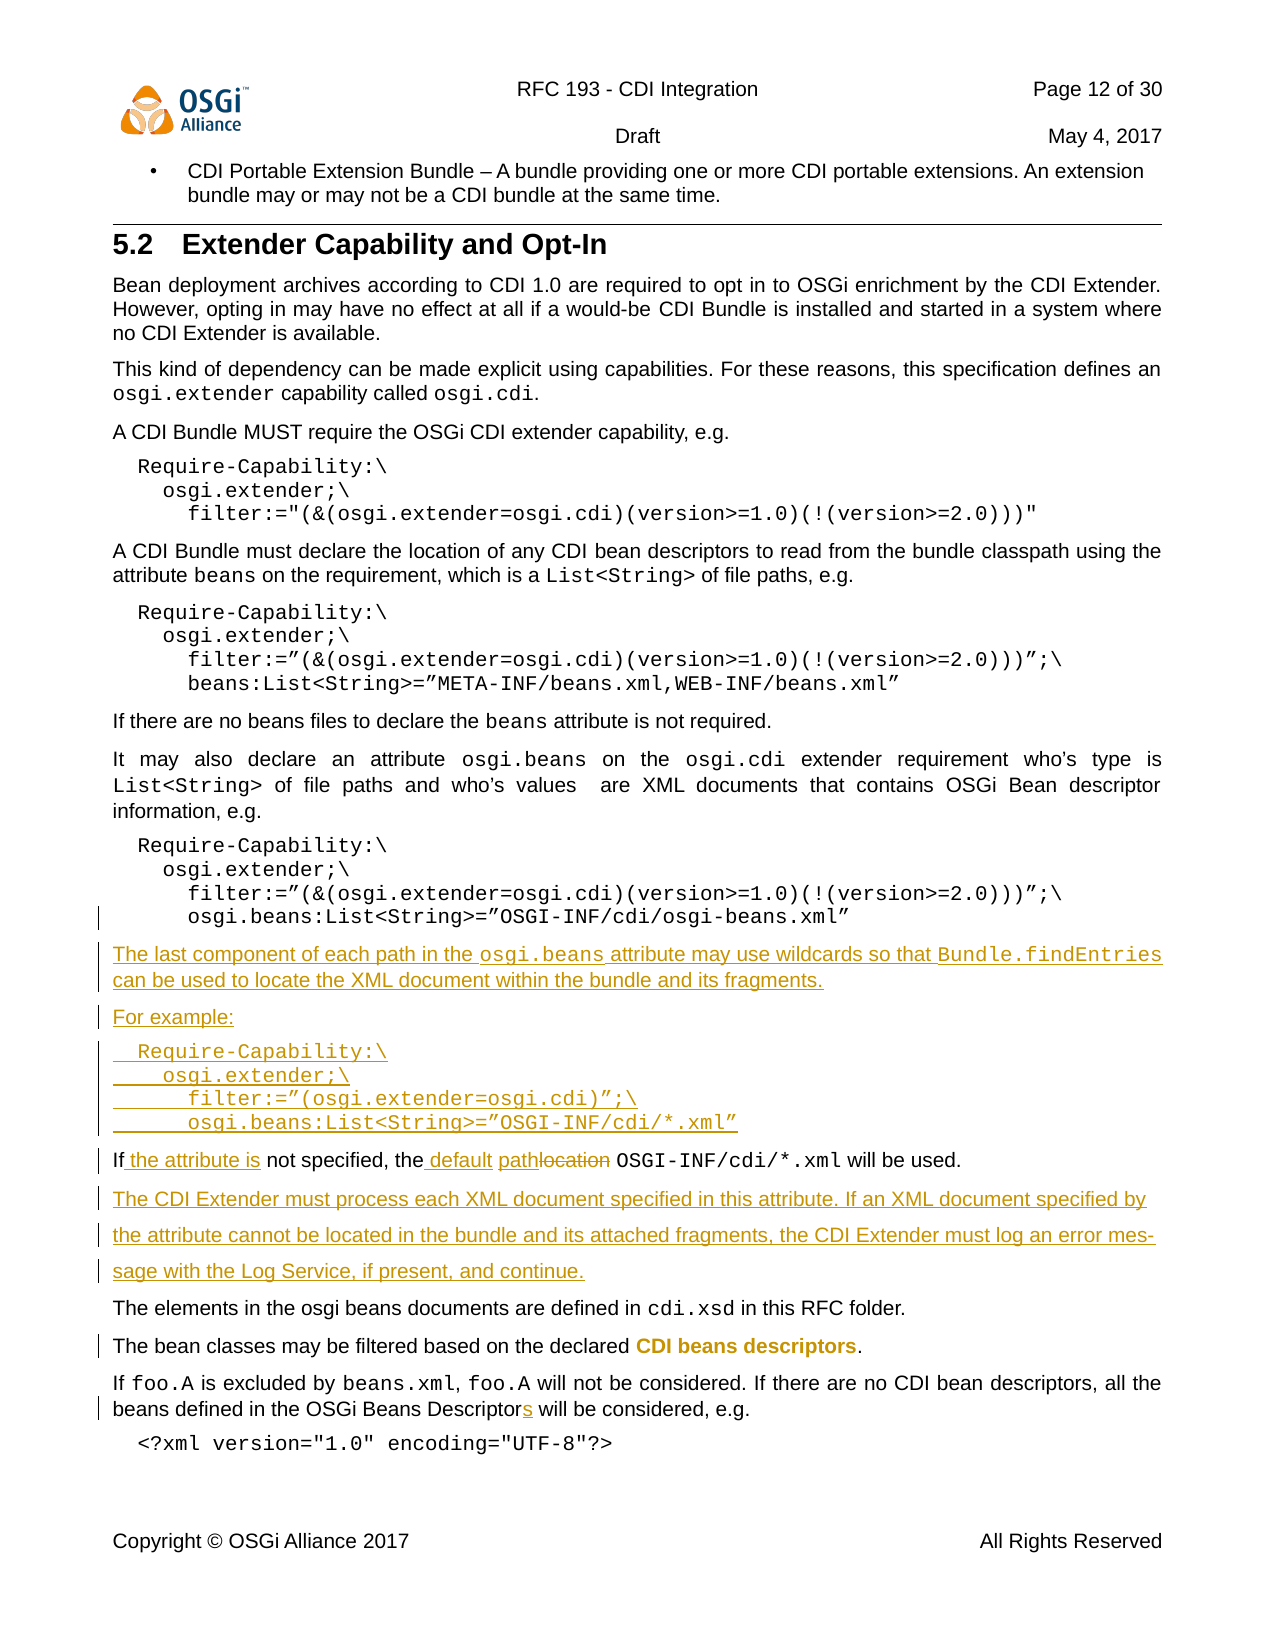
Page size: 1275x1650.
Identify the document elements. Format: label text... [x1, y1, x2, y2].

text the attribute cannot be located in the bundle and its attached fragments, the CDI Extender must log an error mes- [112, 1223, 1162, 1247]
text This kind of dependency can be made explicit using capabilities. For these reasons, this specification defines an osgi.extender capability called osgi.cdi. [112, 357, 1162, 407]
text sage with the Log Service, if present, and continue. [112, 1259, 1162, 1283]
text osgi.beans:List<String>=”OSGI-INF/cdi/osgi-beans.xml” [112, 906, 1162, 930]
text Require-Capability:\ [112, 456, 1162, 479]
text filter:="(&(osgi.extender=osgi.cdi)(version>=1.0)(!(version>=2.0)))" [112, 503, 1162, 527]
text Require-Capability:\ [112, 602, 1162, 625]
text It may also declare an attribute osgi.beans on the osgi.cdi extender requirement who’s type is List<String> of file paths and who’s values are XML documents that contains OSGi Bean descriptor information, e.g. [112, 747, 1162, 823]
text If the attribute is not specified, the default path OSGI-INF/cdi/*.xml will be used. [112, 1148, 1162, 1174]
text osgi.extender;\ [112, 625, 1162, 649]
text Require-Capability:\ [112, 835, 1162, 859]
text The elements in the osgi beans documents are defined in cdi.xsd in this RFC folder. [112, 1296, 1162, 1322]
text filter:=”(osgi.extender=osgi.cdi)”;\ [112, 1088, 1162, 1112]
text The CDI Extender must process each XML document specified in this attribute. If an XML document specified by [112, 1186, 1162, 1210]
text If there are no beans files to declare the beans attribute is not required. [112, 709, 1162, 734]
text A CDI Bundle must declare the location of any CDI bean descriptors to read from the bundle classpath using the attribute beans on the requirement, which is a List<String> of file paths, e.g. [112, 539, 1162, 589]
list CDI Portable Extension Bundle – A bundle providing one or more CDI portable extensions. An extension bundle may or may not be a CDI bundle at the same time. [150, 159, 1162, 207]
text filter:=”(&(osgi.extender=osgi.cdi)(version>=1.0)(!(version>=2.0)))”;\ [112, 649, 1162, 673]
text Bean deployment archives according to CDI 1.0 are required to opt in to OSGi enrichment by the CDI Extender. However, opting in may have no effect at all if a would-be CDI Bundle is installed and started in a system where no CDI Extender is available. [112, 273, 1162, 345]
text <?xml version="1.0" encoding="UTF-8"?> [112, 1433, 1162, 1457]
text osgi.beans:List<String>=”OSGI-INF/cdi/*.xml” [112, 1112, 1162, 1136]
text If foo.A is excluded by beans.xml, foo.A will not be considered. If there are no CDI bean descriptors, all the beans defined in the OSGi Beans Descriptors will be considered, e.g. [112, 1371, 1162, 1420]
subtitle Extender Capability and Opt-In [112, 225, 1162, 260]
text For example: [112, 1004, 1162, 1028]
text The bean classes may be filtered based on the declared CDI beans descriptors. [112, 1334, 1162, 1358]
text osgi.extender;\ [112, 859, 1162, 882]
text The last component of each path in the osgi.beans attribute may use wildcards so that Bundle.findEntries can be used to locate the XML document within the bundle and its fragments. [112, 942, 1162, 992]
text A CDI Bundle MUST require the OSGi CDI extender capability, e.g. [112, 419, 1162, 443]
picture [113, 78, 257, 142]
text osgi.extender;\ [112, 479, 1162, 503]
text beans:List<String>=”META-INF/beans.xml,WEB-INF/beans.xml” [112, 673, 1162, 696]
text Require-Capability:\ [112, 1041, 1162, 1065]
text filter:=”(&(osgi.extender=osgi.cdi)(version>=1.0)(!(version>=2.0)))”;\ [112, 882, 1162, 906]
text osgi.extender;\ [112, 1065, 1162, 1088]
